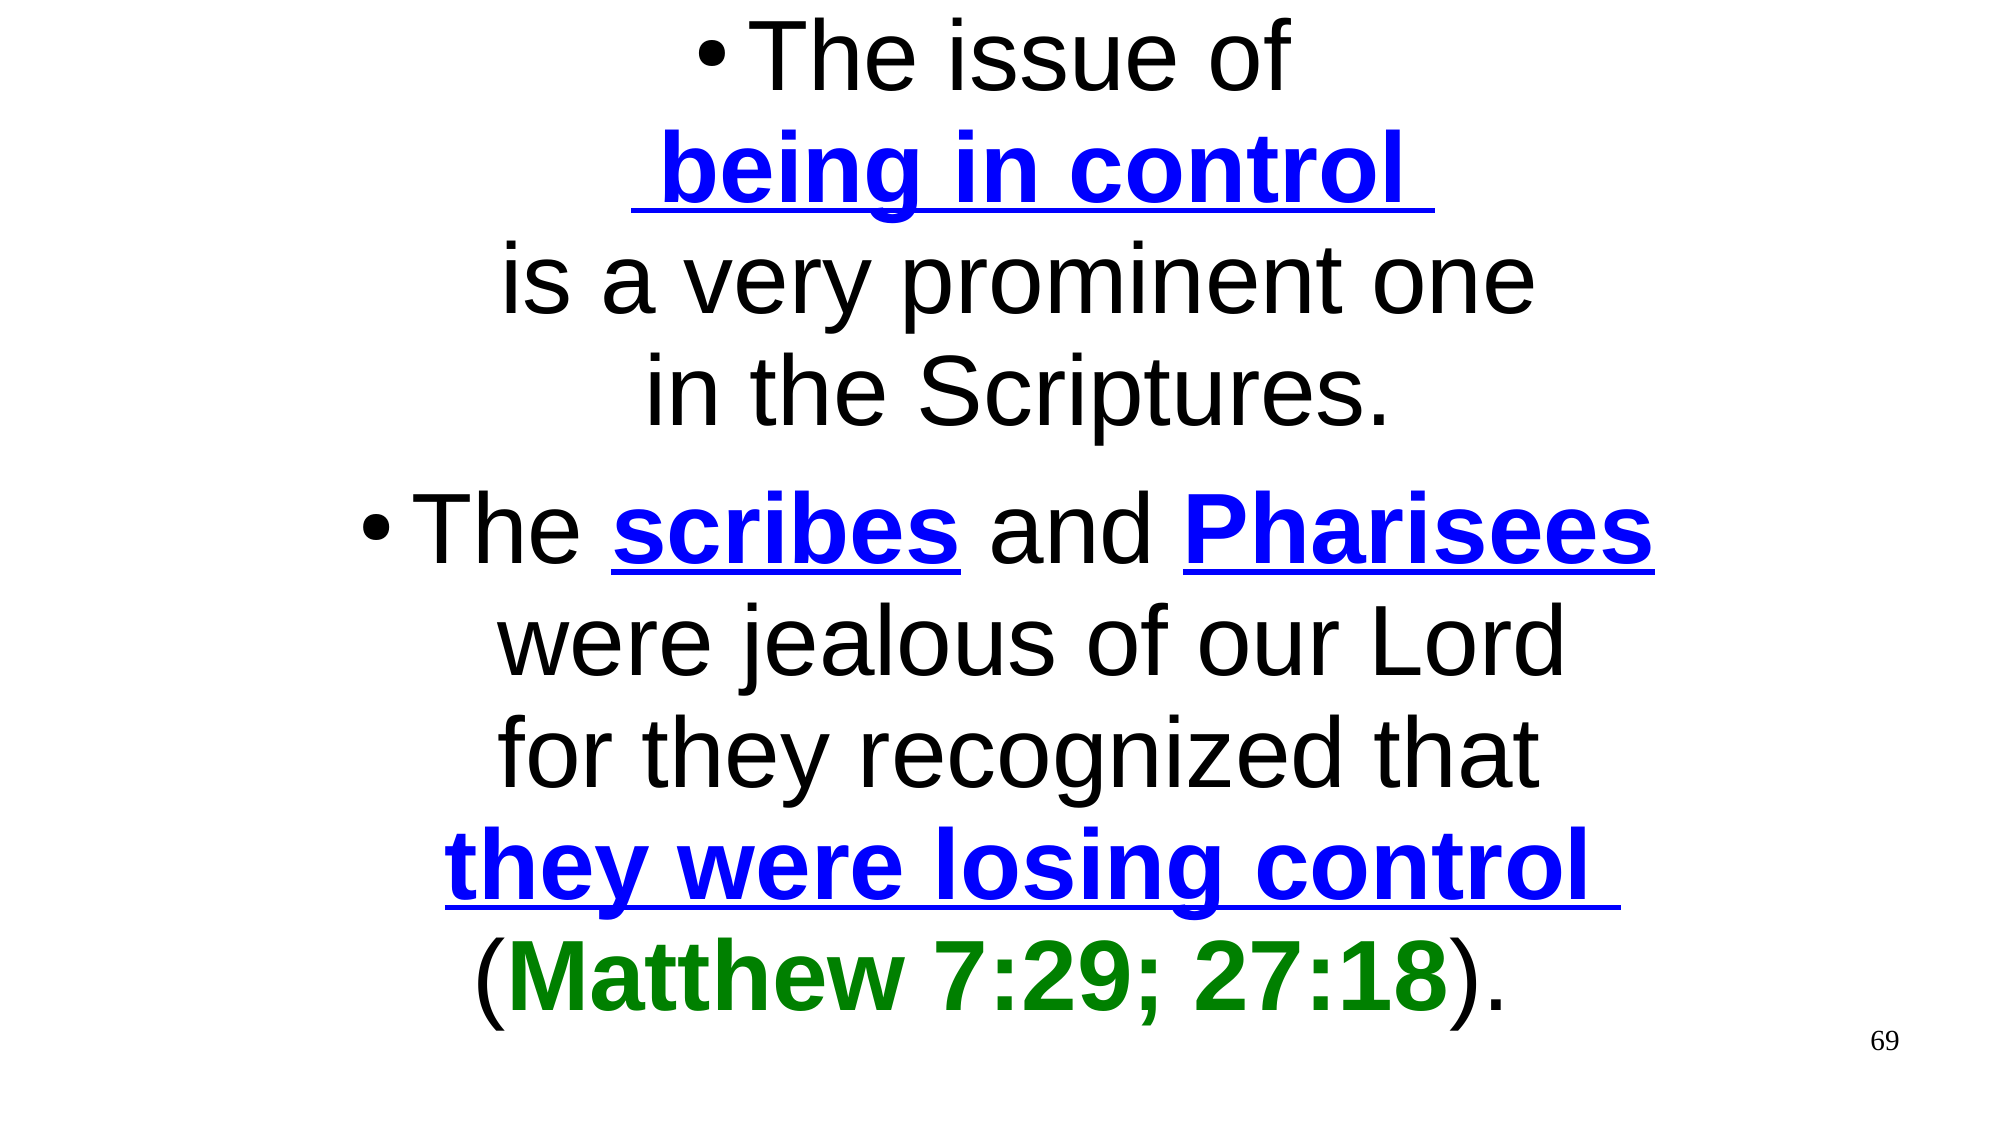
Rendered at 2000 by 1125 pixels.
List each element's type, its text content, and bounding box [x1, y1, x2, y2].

list The issue of being in control is a very prominent one in the Scriptures. The scribes and Pharisees were jealous of our Lord for they recognized that they were losing control (Matthew 7:29; 27:18). [0, 0, 1996, 1123]
